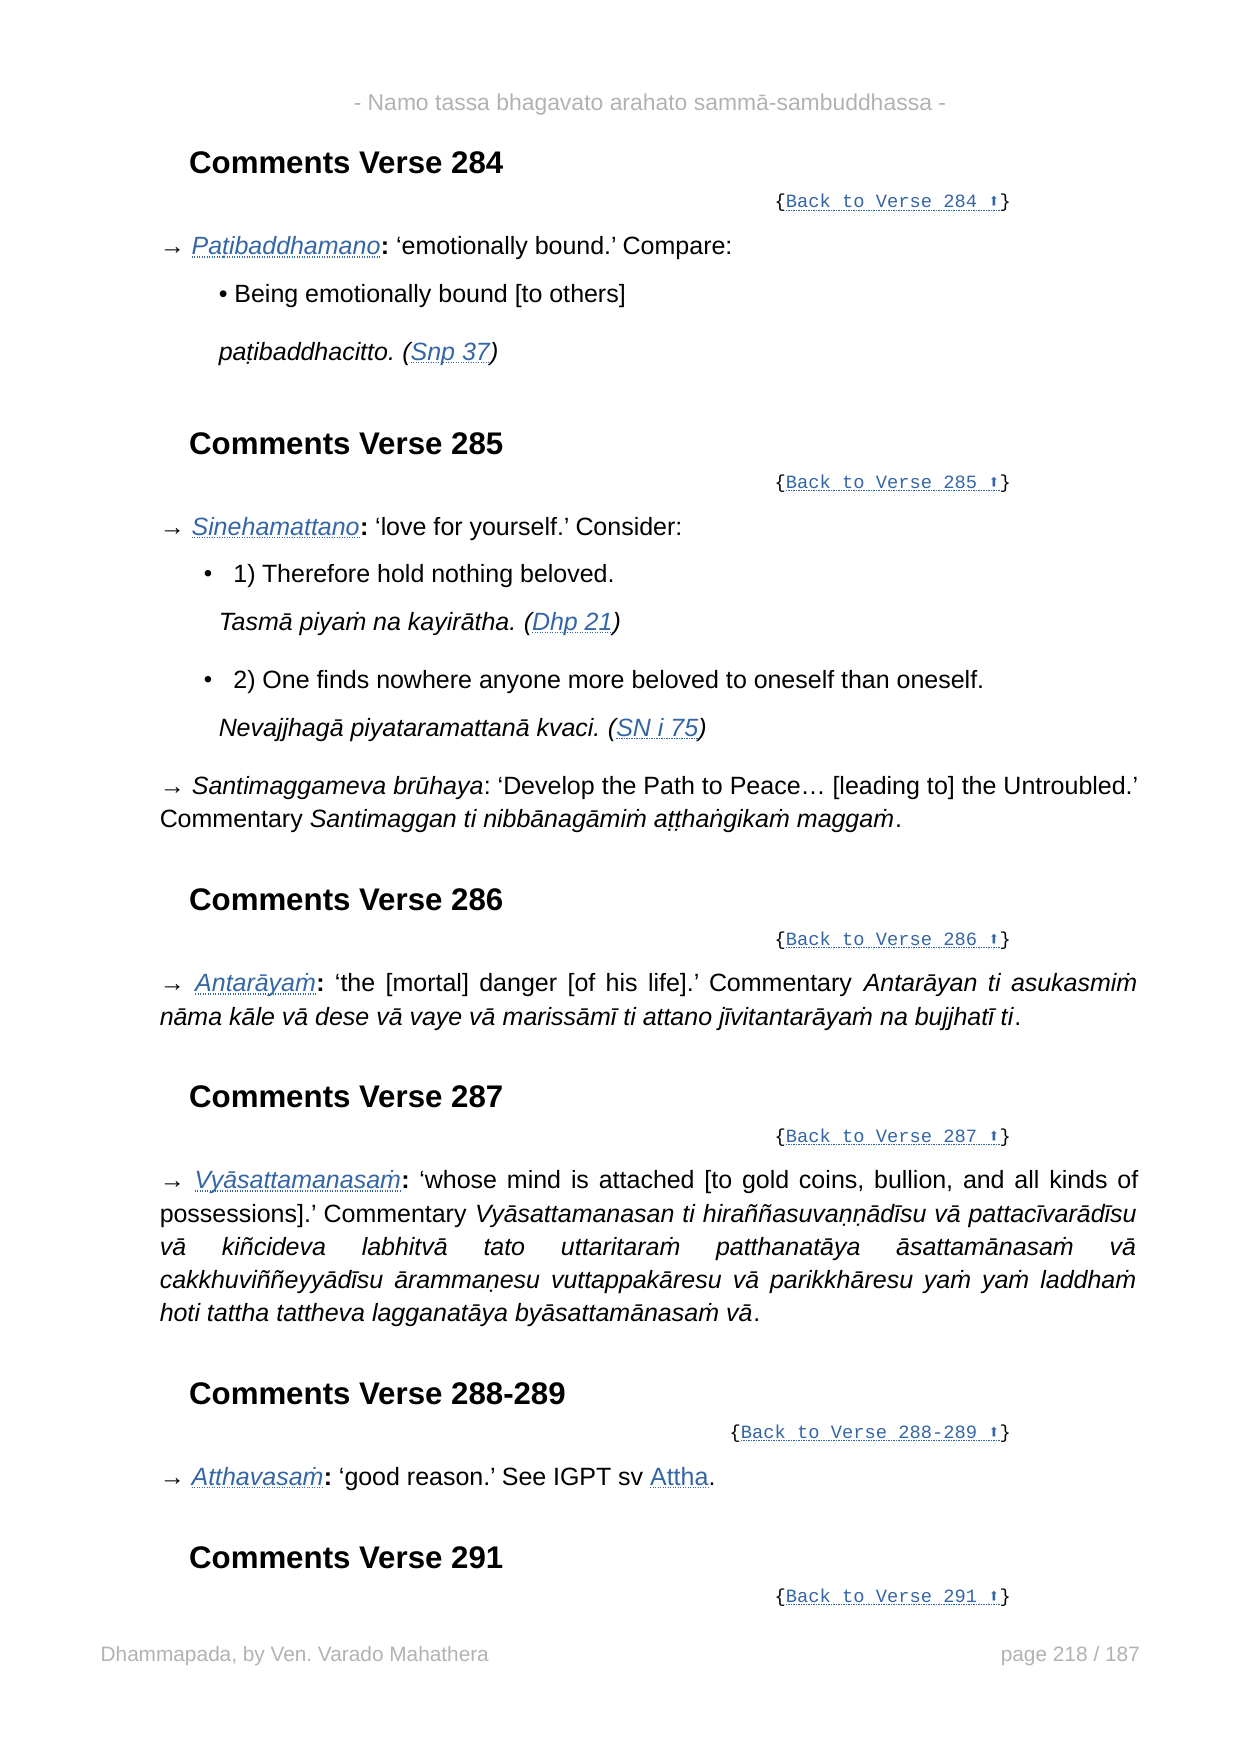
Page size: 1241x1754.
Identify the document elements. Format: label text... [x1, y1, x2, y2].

text • Being emotionally bound [to others] [218, 279, 1081, 308]
text → Santimaggameva brūhaya: ‘Develop the Path to Peace… [leading to] the Untroubled.’ Commentary Santimaggan ti nibbānagāmiṁ aṭṭhaṅgikaṁ maggaṁ. [159, 771, 1140, 833]
text {Back to Verse 288-289 ⬆} [159, 1422, 1022, 1444]
text {Back to Verse 284 ⬆} [159, 192, 1022, 213]
list 1) Therefore hold nothing beloved. [204, 559, 1140, 588]
text → Paṭibaddhamano: ‘emotionally bound.’ Compare: [159, 231, 1140, 260]
subtitle Comments Verse 286 [189, 881, 1140, 917]
text paṭibaddhacitto. (Snp 37) [218, 337, 1081, 366]
text {Back to Verse 285 ⬆} [159, 473, 1022, 494]
text {Back to Verse 286 ⬆} [159, 929, 1022, 951]
subtitle Comments Verse 291 [189, 1539, 1140, 1575]
text Nevajjhagā piyataramattanā kvaci. (SN i 75) [218, 713, 1081, 742]
subtitle Comments Verse 284 [189, 144, 1140, 180]
subtitle Comments Verse 285 [189, 425, 1140, 461]
text → Antarāyaṁ: ‘the [mortal] danger [of his life].’ Commentary Antarāyan ti asukasmiṁ nāma kāle vā dese vā vaye vā marissāmī ti attano jīvitantarāyaṁ na bujjhatī ti. [159, 968, 1140, 1030]
text Tasmā piyaṁ na kayirātha. (Dhp 21) [218, 607, 1081, 636]
text → Sinehamattano: ‘love for yourself.’ Consider: [159, 512, 1140, 541]
text → Atthavasaṁ: ‘good reason.’ See IGPT sv Attha. [159, 1462, 1140, 1490]
text {Back to Verse 287 ⬆} [159, 1126, 1022, 1148]
subtitle Comments Verse 287 [189, 1078, 1140, 1114]
text → Vyāsattamanasaṁ: ‘whose mind is attached [to gold coins, bullion, and all kinds of possessions].’ Commentary Vyāsattamanasan ti hiraññasuvaṇṇādīsu vā pattacīvarādīsu vā kiñcideva labhitvā tato uttaritaraṁ patthanatāya āsattamānasaṁ vā cakkhuviññeyyādīsu ārammaṇesu vuttappakāresu vā parikkhāresu yaṁ yaṁ laddhaṁ hoti tattha tattheva lagganatāya byāsattamānasaṁ vā. [159, 1166, 1140, 1326]
text {Back to Verse 291 ⬆} [159, 1587, 1022, 1608]
list 2) One finds nowhere anyone more beloved to oneself than oneself. [204, 665, 1140, 694]
subtitle Comments Verse 288-289 [189, 1375, 1140, 1411]
